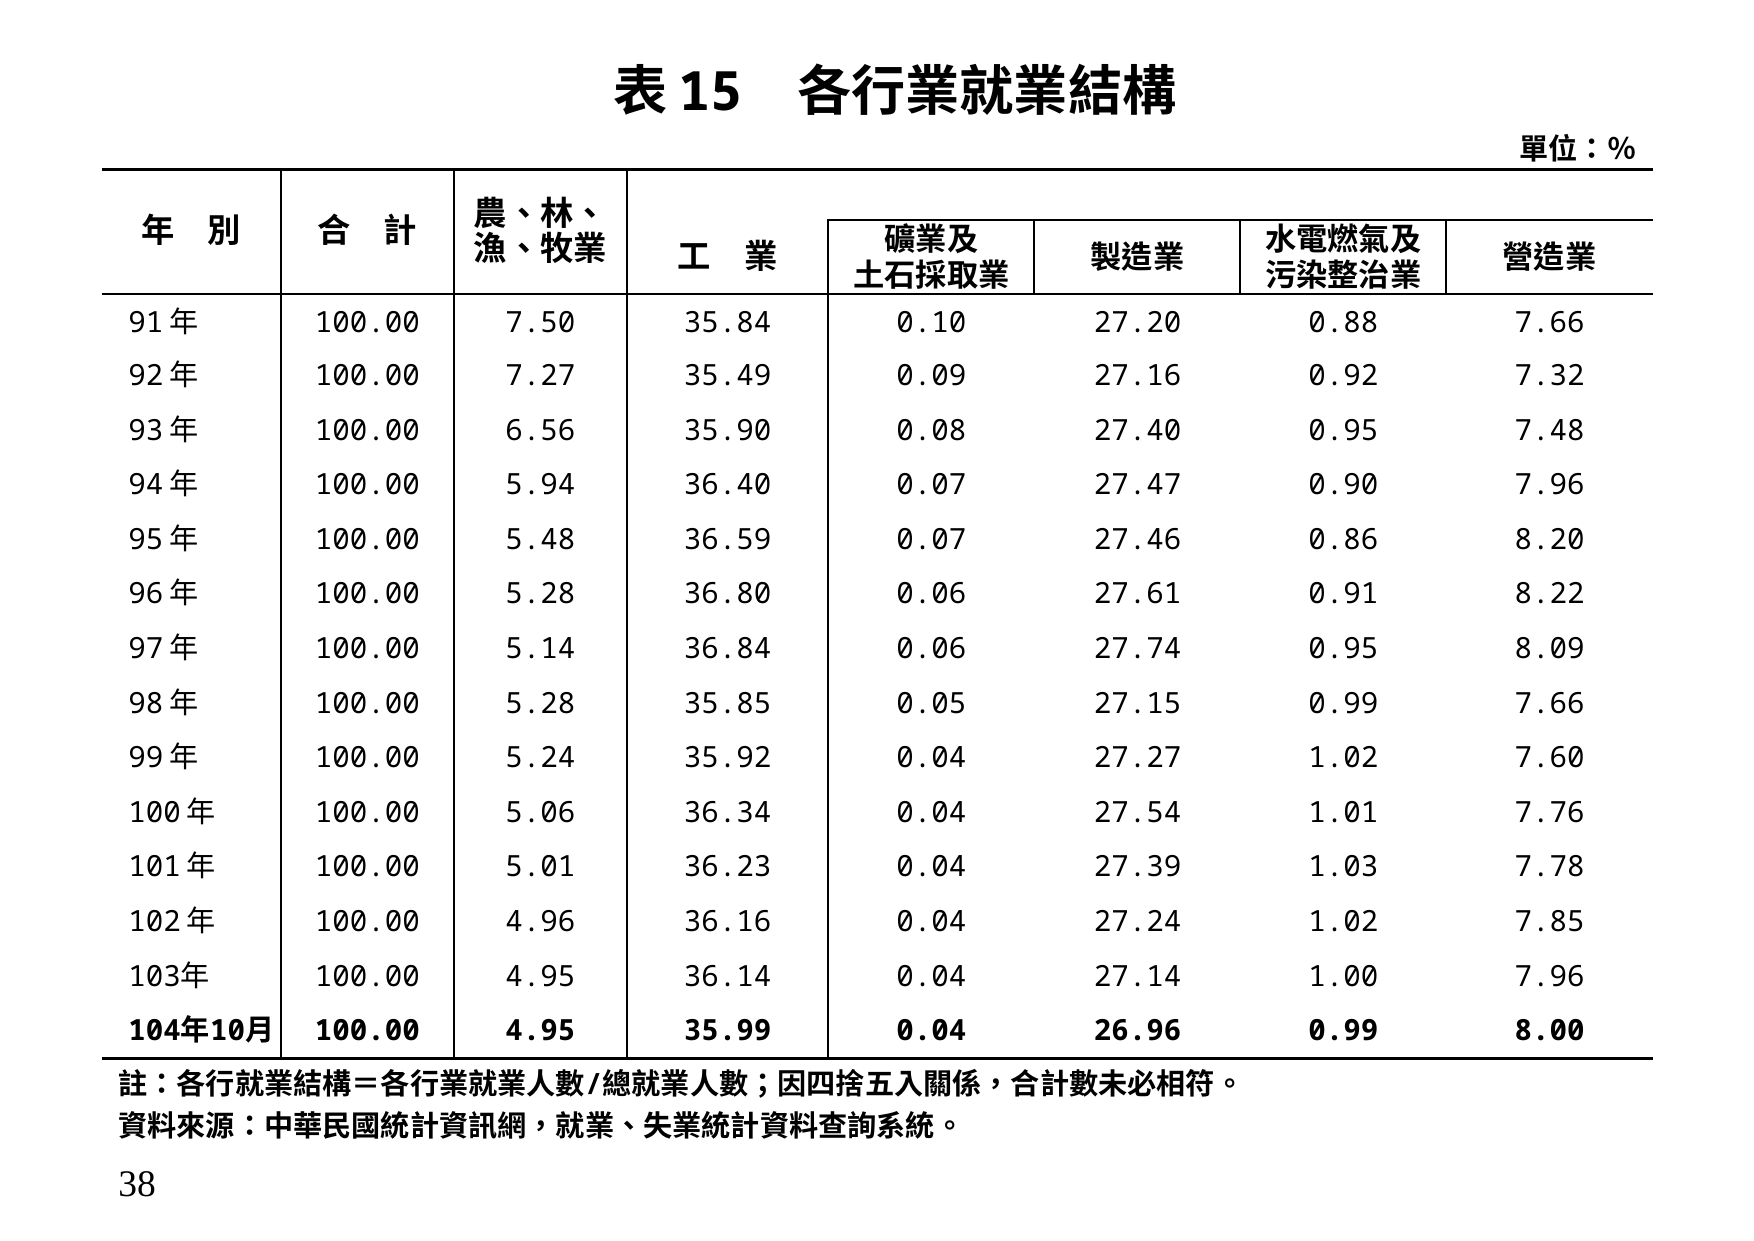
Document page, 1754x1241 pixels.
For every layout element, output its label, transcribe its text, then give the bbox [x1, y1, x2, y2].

table_cell 101年 [102, 839, 280, 893]
table_cell 0.92 [1240, 348, 1446, 402]
table_cell 27.20 [1034, 295, 1240, 348]
table_cell 4.95 [455, 1003, 626, 1057]
table_cell 7.85 [1446, 894, 1652, 948]
table_cell 92年 [102, 348, 280, 402]
table_cell 95年 [102, 511, 280, 566]
table_cell 8.00 [1446, 1003, 1652, 1057]
table_cell 100.00 [282, 511, 453, 566]
table_cell 8.20 [1446, 511, 1652, 566]
table_cell 0.99 [1240, 675, 1446, 730]
table_cell 100.00 [282, 675, 453, 730]
table_cell 0.07 [829, 457, 1034, 511]
table_cell 100年 [102, 784, 280, 839]
table_cell 0.10 [829, 295, 1034, 348]
table_cell 100.00 [282, 839, 453, 893]
table_header 農、林、 漁、牧業 [455, 171, 626, 293]
table_cell 36.84 [628, 621, 827, 675]
table_cell 製造業 [1035, 221, 1239, 293]
table_cell 0.04 [829, 894, 1034, 948]
table_cell 102年 [102, 894, 280, 948]
table_cell 98年 [102, 675, 280, 730]
table_cell 4.95 [455, 948, 626, 1003]
table_cell 5.28 [455, 566, 626, 621]
table_cell 0.86 [1240, 511, 1446, 566]
table_cell 0.95 [1240, 402, 1446, 457]
table_cell 27.15 [1034, 675, 1240, 730]
table_cell 6.56 [455, 402, 626, 457]
table_cell 35.99 [628, 1003, 827, 1057]
table_cell 1.01 [1240, 784, 1446, 839]
table_cell 91年 [102, 295, 280, 348]
table_cell 35.49 [628, 348, 827, 402]
table_cell 0.91 [1240, 566, 1446, 621]
table_header [628, 171, 828, 219]
table_cell 35.85 [628, 675, 827, 730]
table_cell 0.90 [1240, 457, 1446, 511]
text 資料來源：中華民國統計資訊網，就業、失業統計資料查詢系統。 [118, 1103, 1636, 1145]
table_cell 5.28 [455, 675, 626, 730]
table_cell 100.00 [282, 295, 453, 348]
table_cell 7.32 [1446, 348, 1652, 402]
table_cell 36.23 [628, 839, 827, 893]
table_cell 5.14 [455, 621, 626, 675]
table_cell 0.04 [829, 948, 1034, 1003]
table_cell 100.00 [282, 730, 453, 784]
table_cell 8.09 [1446, 621, 1652, 675]
table_cell 100.00 [282, 402, 453, 457]
table_cell 工 業 [628, 219, 827, 293]
table_cell 0.08 [829, 402, 1034, 457]
table_cell 8.22 [1446, 566, 1652, 621]
table_cell 0.07 [829, 511, 1034, 566]
table_cell 7.50 [455, 295, 626, 348]
table_cell 7.76 [1446, 784, 1652, 839]
table_cell 7.96 [1446, 457, 1652, 511]
table_cell 35.84 [628, 295, 827, 348]
table_cell 5.01 [455, 839, 626, 893]
table_cell 100.00 [282, 1003, 453, 1057]
table_cell 0.04 [829, 730, 1034, 784]
table_cell 5.24 [455, 730, 626, 784]
table_cell 27.24 [1034, 894, 1240, 948]
table_cell 94年 [102, 457, 280, 511]
table_cell 100.00 [282, 894, 453, 948]
text 註：各行就業結構＝各行業就業人數/總就業人數；因四捨五入關係，合計數未必相符。 [118, 1060, 1636, 1103]
table_cell 0.04 [829, 839, 1034, 893]
table_cell 0.06 [829, 566, 1034, 621]
table_cell 0.05 [829, 675, 1034, 730]
table_cell 7.48 [1446, 402, 1652, 457]
table_cell 27.54 [1034, 784, 1240, 839]
table_cell 99年 [102, 730, 280, 784]
table_cell 水電燃氣及 污染整治業 [1241, 221, 1445, 293]
table_cell 26.96 [1034, 1003, 1240, 1057]
table_cell 104年10月 [102, 1003, 280, 1057]
table_header 合 計 [282, 171, 453, 293]
table_cell 27.46 [1034, 511, 1240, 566]
table_cell 27.40 [1034, 402, 1240, 457]
subtitle 表15 各行業就業結構 [118, 47, 1636, 126]
table_cell 0.06 [829, 621, 1034, 675]
table_cell 0.99 [1240, 1003, 1446, 1057]
table_header 年 別 [102, 171, 280, 293]
table_cell 營造業 [1447, 221, 1652, 293]
table_cell 27.39 [1034, 839, 1240, 893]
table_cell 27.74 [1034, 621, 1240, 675]
table_cell 7.27 [455, 348, 626, 402]
table_cell 36.16 [628, 894, 827, 948]
table_cell 93年 [102, 402, 280, 457]
text 單位：％ [118, 126, 1636, 168]
table_cell 1.02 [1240, 894, 1446, 948]
table_cell 0.95 [1240, 621, 1446, 675]
table_cell 100.00 [282, 948, 453, 1003]
table_cell 100.00 [282, 566, 453, 621]
table_cell 103年 [102, 948, 280, 1003]
table_cell 36.14 [628, 948, 827, 1003]
table_cell 100.00 [282, 621, 453, 675]
table_cell 1.00 [1240, 948, 1446, 1003]
table_cell 36.40 [628, 457, 827, 511]
table_cell 96年 [102, 566, 280, 621]
table_cell 27.47 [1034, 457, 1240, 511]
table_cell 5.48 [455, 511, 626, 566]
table_cell 7.66 [1446, 675, 1652, 730]
table_cell 35.90 [628, 402, 827, 457]
table_cell 0.04 [829, 784, 1034, 839]
table_cell 1.02 [1240, 730, 1446, 784]
table_cell 1.03 [1240, 839, 1446, 893]
table_cell 35.92 [628, 730, 827, 784]
table_cell 0.09 [829, 348, 1034, 402]
table_cell 7.96 [1446, 948, 1652, 1003]
table_cell 礦業及 土石採取業 [829, 221, 1033, 293]
table_cell 27.27 [1034, 730, 1240, 784]
table_cell 27.16 [1034, 348, 1240, 402]
table_cell 0.04 [829, 1003, 1034, 1057]
table_cell 5.06 [455, 784, 626, 839]
table_cell 7.66 [1446, 295, 1652, 348]
table_cell 100.00 [282, 457, 453, 511]
table_cell 4.96 [455, 894, 626, 948]
table_cell 5.94 [455, 457, 626, 511]
table_cell 36.34 [628, 784, 827, 839]
table_cell 97年 [102, 621, 280, 675]
table_cell 36.80 [628, 566, 827, 621]
table_cell 7.78 [1446, 839, 1652, 893]
table_cell 7.60 [1446, 730, 1652, 784]
table_cell 27.14 [1034, 948, 1240, 1003]
table_cell 100.00 [282, 784, 453, 839]
table_cell 100.00 [282, 348, 453, 402]
table_cell 0.88 [1240, 295, 1446, 348]
table_cell 36.59 [628, 511, 827, 566]
table_header [828, 171, 1652, 219]
table_cell 27.61 [1034, 566, 1240, 621]
